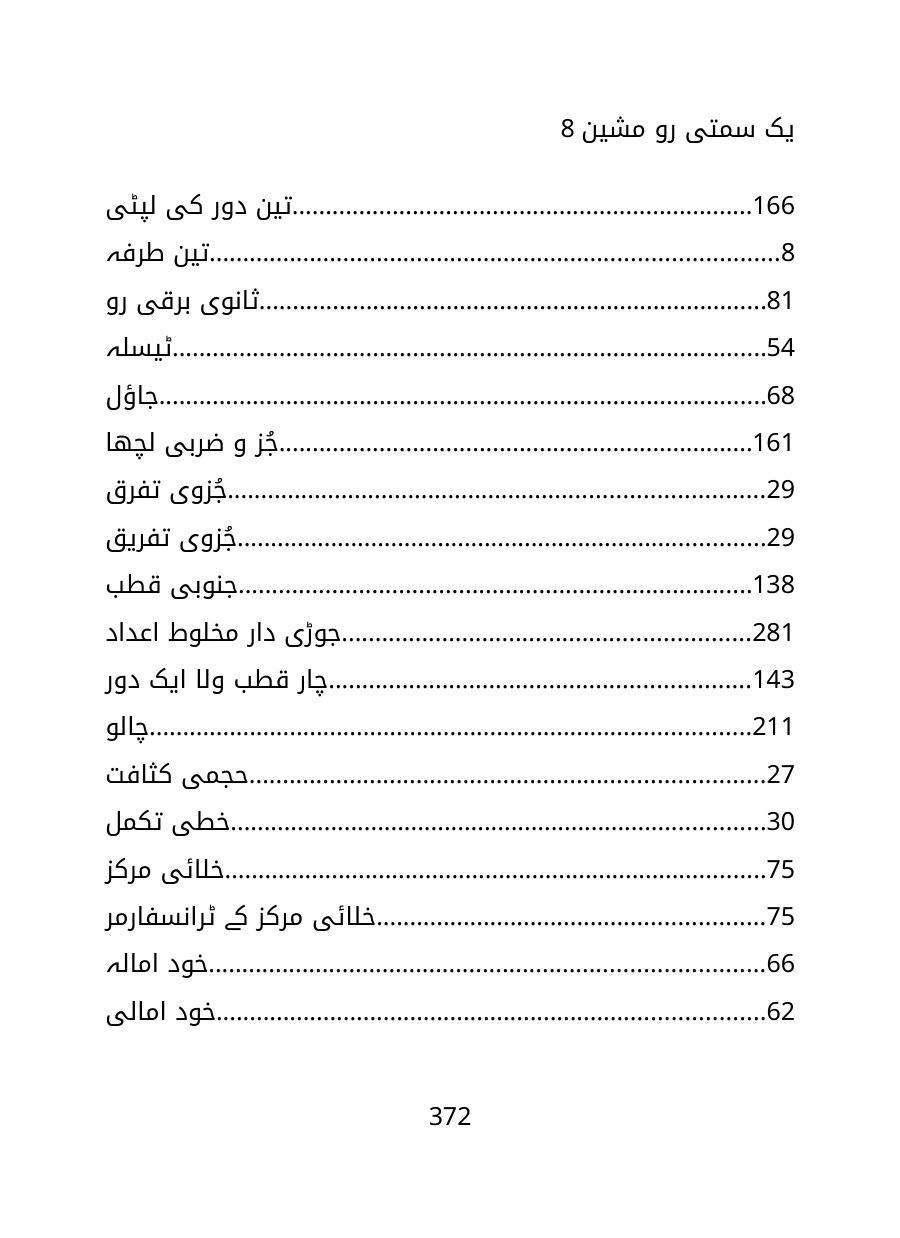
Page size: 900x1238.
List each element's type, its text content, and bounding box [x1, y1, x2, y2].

text خود امالی 62 [105, 988, 795, 1036]
text جُزوی تفرق 29 [105, 467, 795, 514]
text ثانوی برقی رو 81 [105, 277, 795, 324]
text جاؤل 68 [105, 372, 795, 419]
text حجمی کثافت 27 [105, 751, 795, 798]
text جنوبی قطب 138 [105, 562, 795, 609]
text جُزوی تفریق 29 [105, 514, 795, 562]
text خلائی مرکز کے ٹرانسفارمر 75 [105, 893, 795, 941]
text تین دور کی لپٹی 166 [105, 182, 795, 230]
text خود امالہ 66 [105, 941, 795, 988]
text چالو 211 [105, 704, 795, 751]
text تین طرفہ 8 [105, 230, 795, 277]
text چار قطب ولا ایک دور 143 [105, 656, 795, 704]
text جُز و ضربی لچھا 161 [105, 419, 795, 467]
text ٹیسلہ 54 [105, 324, 795, 372]
text جوڑی دار مخلوط اعداد 281 [105, 609, 795, 656]
text خطی تکمل 30 [105, 798, 795, 846]
text خلائی مرکز 75 [105, 846, 795, 893]
